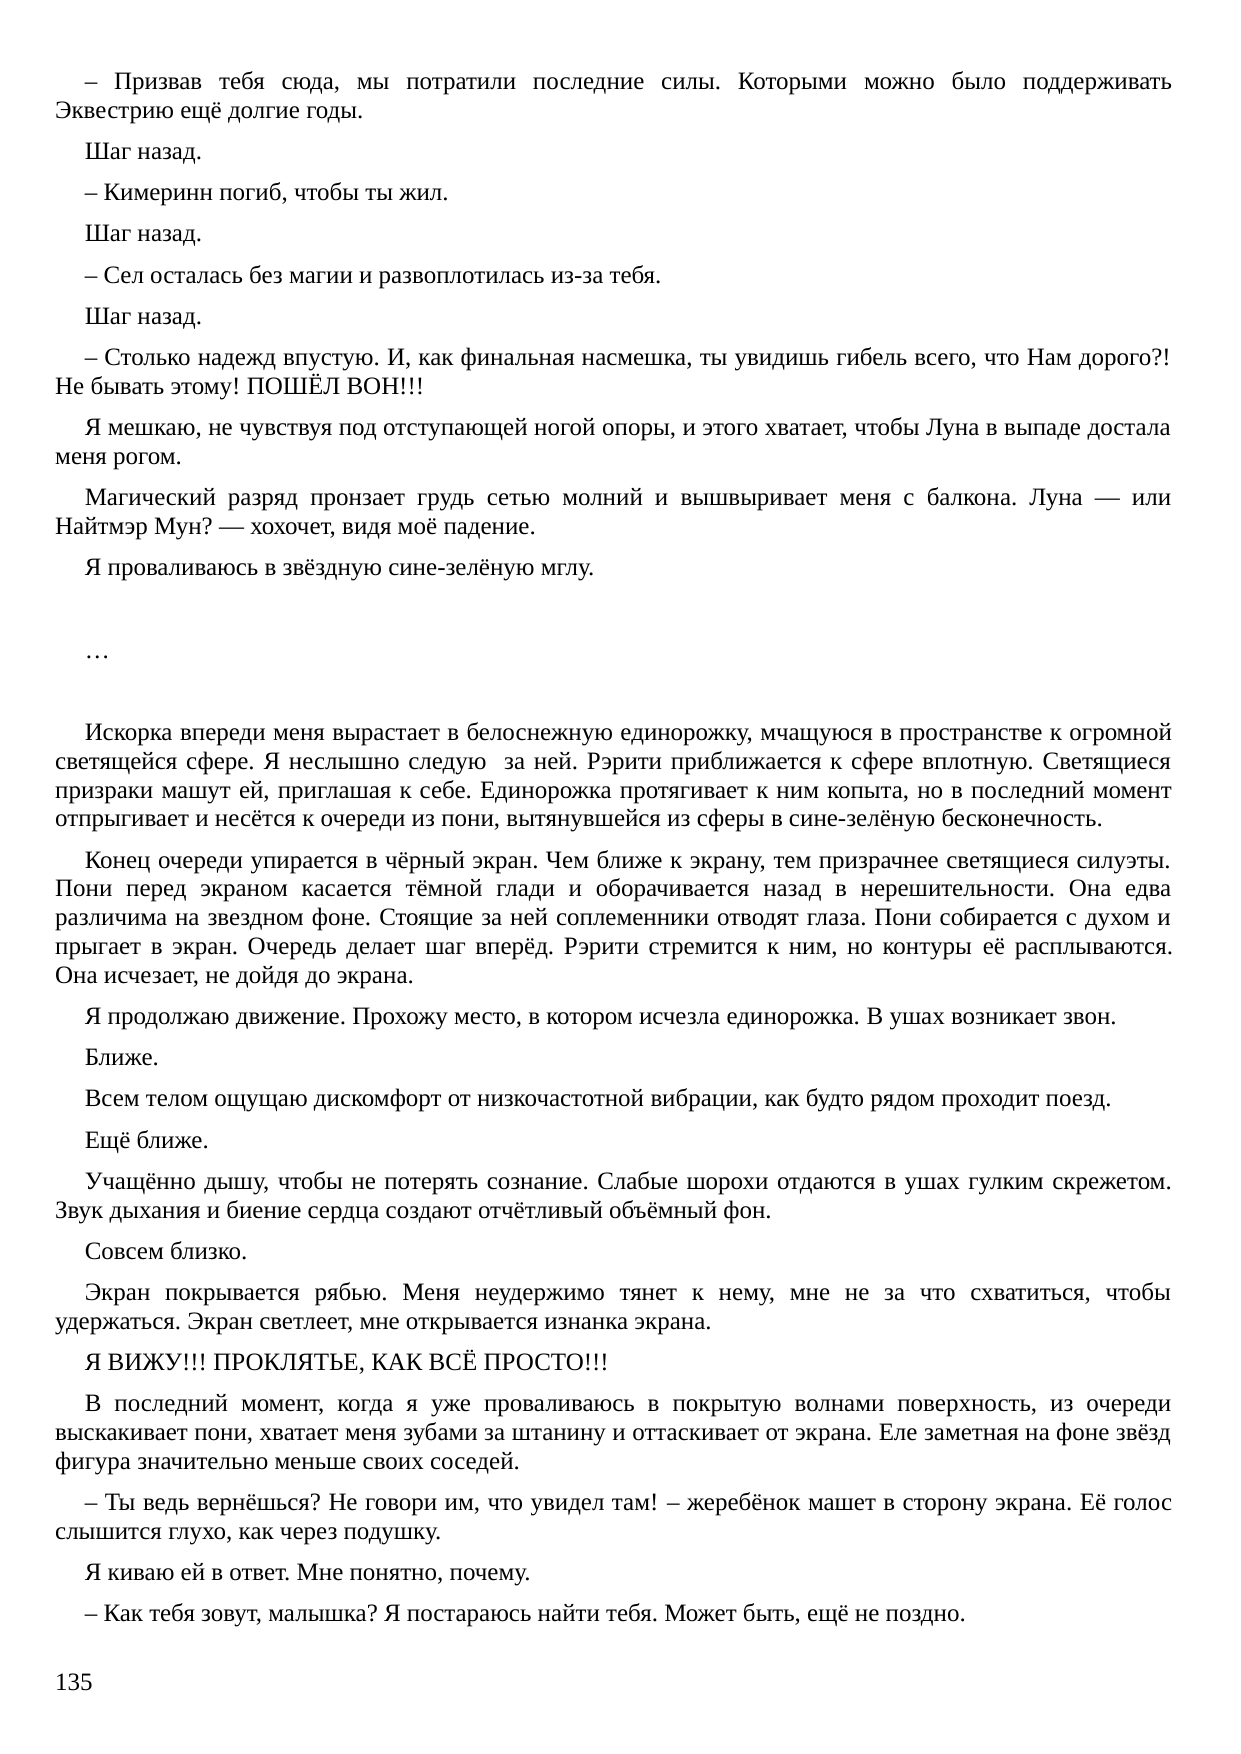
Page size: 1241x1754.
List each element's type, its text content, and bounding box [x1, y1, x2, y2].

text Всем телом ощущаю дискомфорт от низкочастотной вибрации, как будто рядом проходит поезд. [55, 1083, 1173, 1112]
text Я ВИЖУ!!! ПРОКЛЯТЬЕ, КАК ВСЁ ПРОСТО!!! [55, 1347, 1173, 1376]
text Шаг назад. [55, 136, 1173, 165]
text Я киваю ей в ответ. Мне понятно, почему. [55, 1557, 1173, 1586]
text – Сел осталась без магии и развоплотилась из-за тебя. [55, 260, 1173, 288]
text В последний момент, когда я уже проваливаюсь в покрытую волнами поверхность, из очереди выскакивает пони, хватает меня зубами за штанину и оттаскивает от экрана. Еле заметная на фоне звёзд фигура значительно меньше своих соседей. [55, 1388, 1173, 1475]
text Конец очереди упирается в чёрный экран. Чем ближе к экрану, тем призрачнее светящиеся силуэты. Пони перед экраном касается тёмной глади и оборачивается назад в нерешительности. Она едва различима на звездном фоне. Стоящие за ней соплеменники отводят глаза. Пони собирается с духом и прыгает в экран. Очередь делает шаг вперёд. Рэрити стремится к ним, но контуры её расплываются. Она исчезает, не дойдя до экрана. [55, 845, 1173, 988]
text Я продолжаю движение. Прохожу место, в котором исчезла единорожка. В ушах возникает звон. [55, 1001, 1173, 1030]
text – Как тебя зовут, малышка? Я постараюсь найти тебя. Может быть, ещё не поздно. [55, 1598, 1173, 1627]
text Я проваливаюсь в звёздную сине-зелёную мглу. [55, 552, 1173, 581]
text Шаг назад. [55, 218, 1173, 247]
text Шаг назад. [55, 301, 1173, 330]
text – Кимеринн погиб, чтобы ты жил. [55, 177, 1173, 206]
text Ещё ближе. [55, 1125, 1173, 1153]
text Учащённо дышу, чтобы не потерять сознание. Слабые шорохи отдаются в ушах гулким скрежетом. Звук дыхания и биение сердца создают отчётливый объёмный фон. [55, 1166, 1173, 1223]
text – Ты ведь вернёшься? Не говори им, что увидел там! – жеребёнок машет в сторону экрана. Её голос слышится глухо, как через подушку. [55, 1487, 1173, 1545]
text – Призвав тебя сюда, мы потратили последние силы. Которыми можно было поддерживать Эквестрию ещё долгие годы. [55, 66, 1173, 123]
text Я мешкаю, не чувствуя под отступающей ногой опоры, и этого хватает, чтобы Луна в выпаде достала меня рогом. [55, 412, 1173, 470]
text Магический разряд пронзает грудь сетью молний и вышвыривает меня с балкона. Луна — или Найтмэр Мун? — хохочет, видя моё падение. [55, 482, 1173, 540]
text … [55, 635, 1173, 663]
text Ближе. [55, 1042, 1173, 1071]
text – Столько надежд впустую. И, как финальная насмешка, ты увидишь гибель всего, что Нам дорого?! Не бывать этому! ПОШЁЛ ВОН!!! [55, 342, 1173, 400]
text Экран покрывается рябью. Меня неудержимо тянет к нему, мне не за что схватиться, чтобы удержаться. Экран светлеет, мне открывается изнанка экрана. [55, 1277, 1173, 1335]
text Совсем близко. [55, 1236, 1173, 1265]
text Искорка впереди меня вырастает в белоснежную единорожку, мчащуюся в пространстве к огромной светящейся сфере. Я неслышно следую за ней. Рэрити приближается к сфере вплотную. Светящиеся призраки машут ей, приглашая к себе. Единорожка протягивает к ним копыта, но в последний момент отпрыгивает и несётся к очереди из пони, вытянувшейся из сферы в сине-зелёную бесконечность. [55, 717, 1173, 832]
